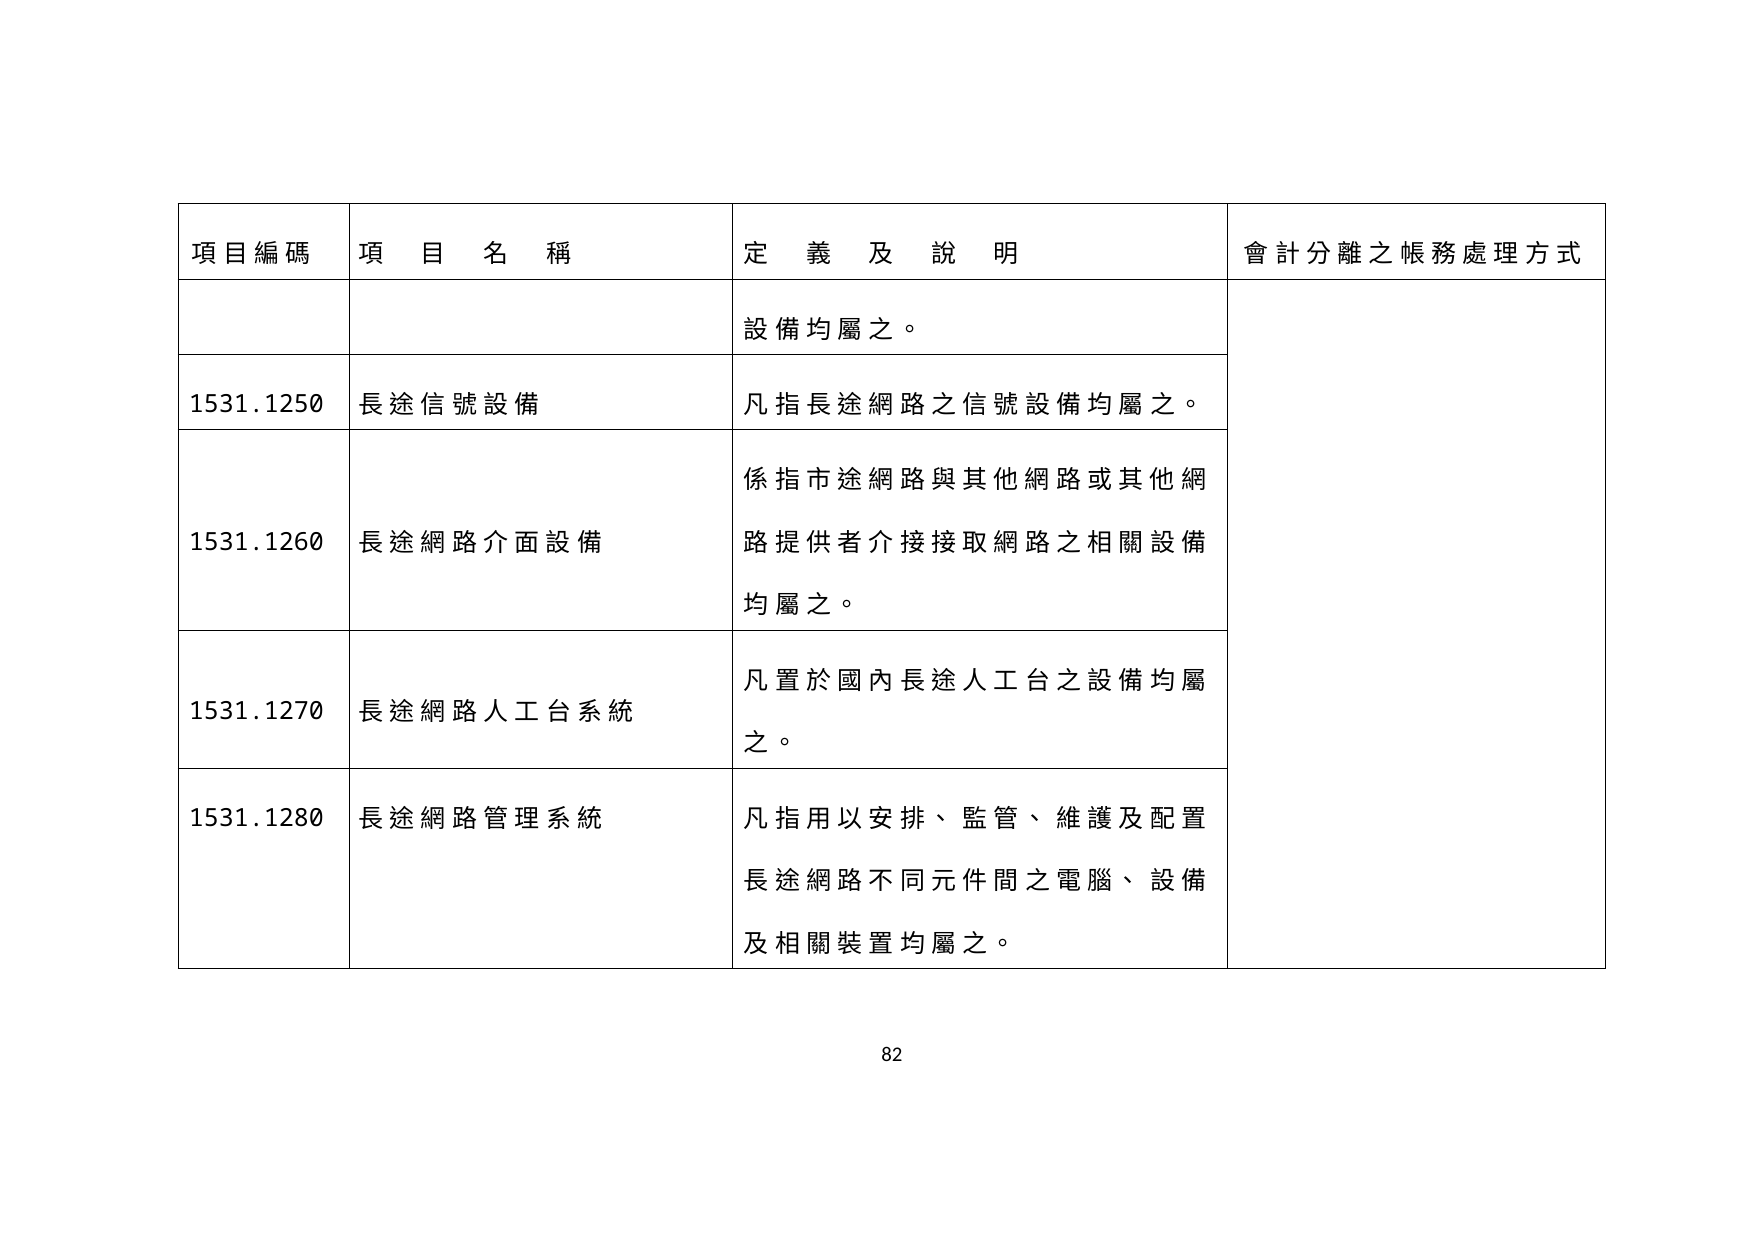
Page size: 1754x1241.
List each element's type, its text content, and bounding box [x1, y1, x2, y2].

table_cell 1531.1270 [179, 631, 349, 768]
table_cell 凡指長途網路之信號設備均屬之。 [733, 355, 1227, 429]
table_header 定 義 及 說 明 [733, 204, 1227, 278]
table_cell [350, 280, 732, 354]
table_cell 1531.1280 [179, 769, 349, 968]
table_cell [1228, 280, 1605, 968]
table_cell 設備均屬之。 [733, 280, 1227, 354]
table_cell 係指市途網路與其他網路或其他網路提供者介接接取網路之相關設備均屬之。 [733, 430, 1227, 630]
table_cell 長途網路管理系統 [350, 769, 732, 968]
table_header 項 目 名 稱 [350, 204, 732, 278]
table_cell 長途網路人工台系統 [350, 631, 732, 768]
table_header 項目編碼 [179, 204, 349, 278]
table_cell 凡置於國內長途人工台之設備均屬之。 [733, 631, 1227, 768]
table_header 會計分離之帳務處理方式 [1228, 204, 1605, 278]
table_cell 1531.1250 [179, 355, 349, 429]
table_cell 長途信號設備 [350, 355, 732, 429]
table_cell 凡指用以安排、監管、維護及配置長途網路不同元件間之電腦、設備及相關裝置均屬之。 [733, 769, 1227, 968]
table_cell [179, 280, 349, 354]
table_cell 長途網路介面設備 [350, 430, 732, 630]
table_cell 1531.1260 [179, 430, 349, 630]
